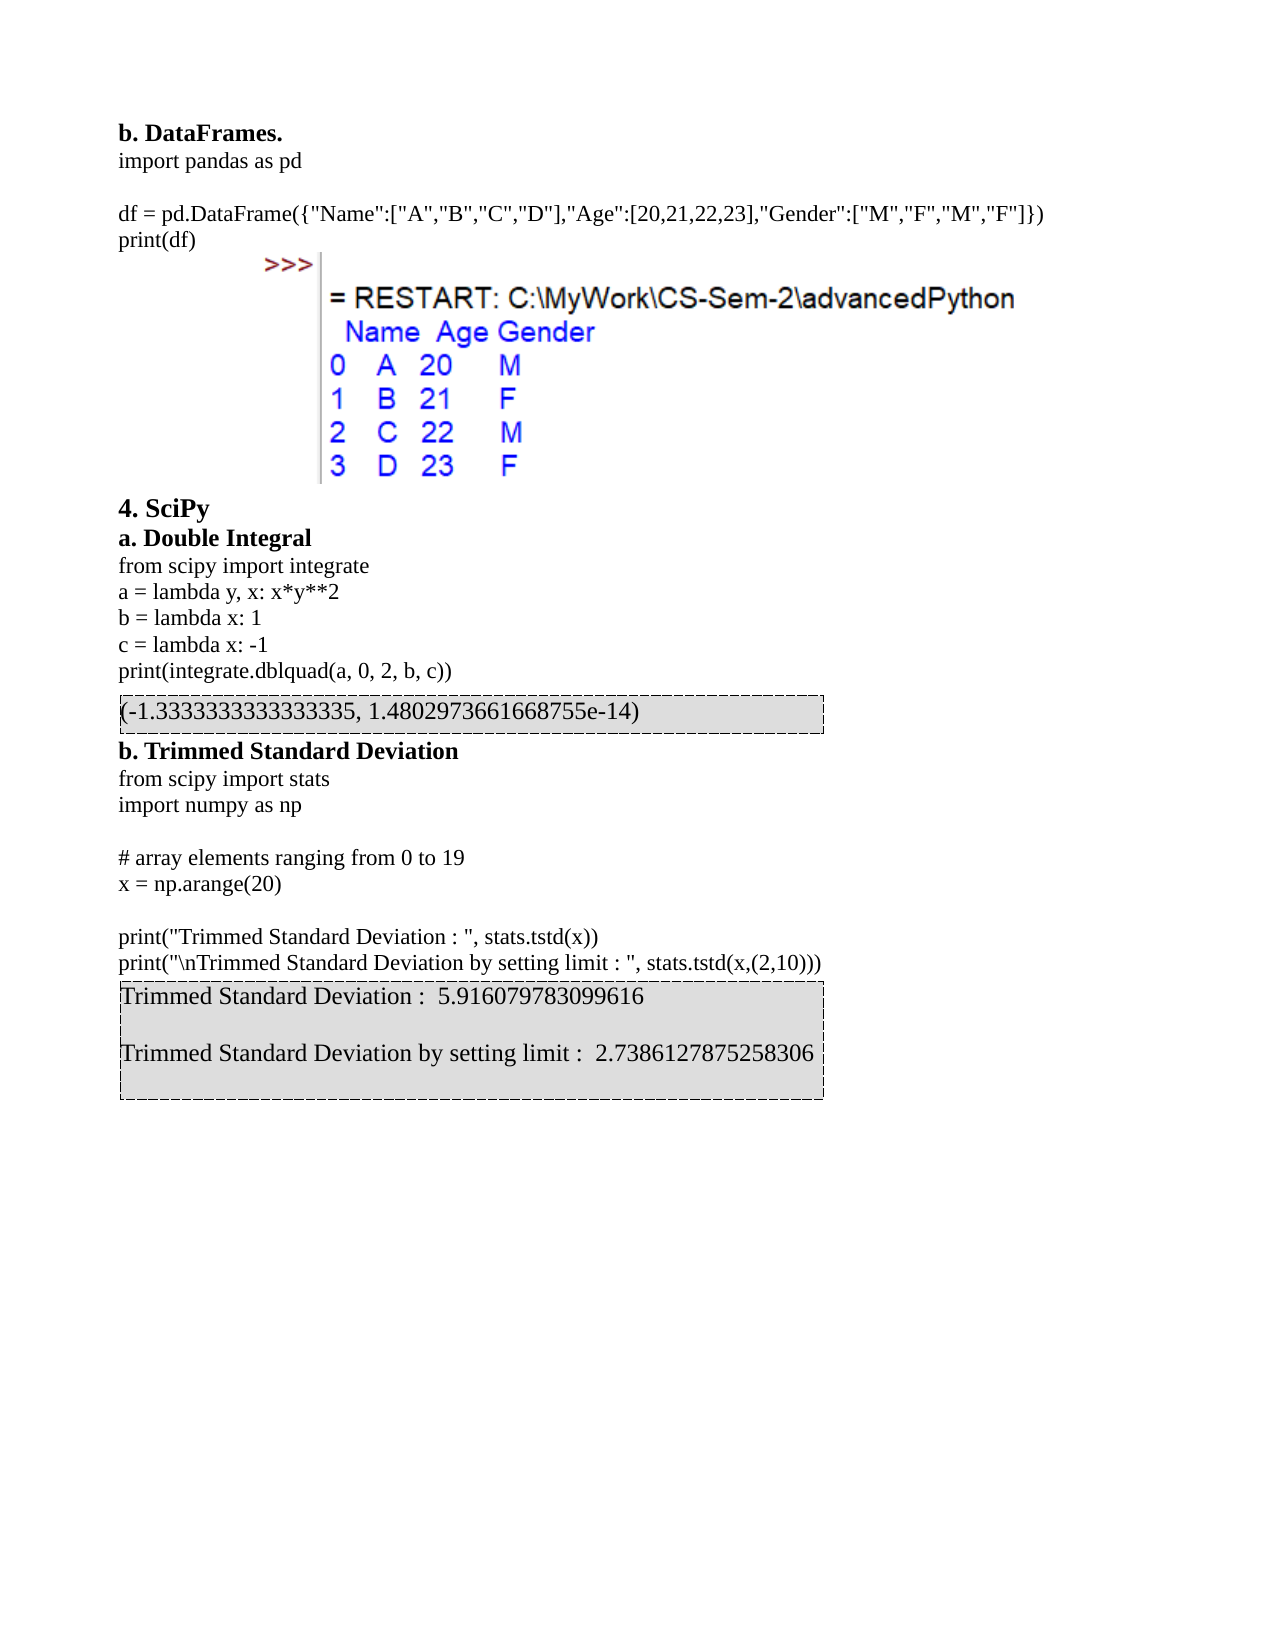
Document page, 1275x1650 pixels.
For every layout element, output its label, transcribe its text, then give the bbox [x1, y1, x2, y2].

text x = np.arange(20) [118, 870, 1157, 897]
text df = pd.DataFrame({"Name":["A","B","C","D"],"Age":[20,21,22,23],"Gender":["M","F","M","F"]}) [118, 199, 1157, 226]
text from scipy import stats [118, 765, 1157, 791]
text print(integrate.dblquad(a, 0, 2, b, c)) [118, 657, 1157, 683]
text b. Trimmed Standard Deviation [118, 736, 1157, 765]
text print("\nTrimmed Standard Deviation by setting limit : ", stats.tstd(x,(2,10))) [118, 949, 1157, 976]
text c = lambda x: -1 [118, 631, 1157, 657]
text b. DataFrames. [118, 118, 1157, 147]
text print("Trimmed Standard Deviation : ", stats.tstd(x)) [118, 923, 1157, 949]
text import numpy as np [118, 791, 1157, 818]
picture [261, 252, 1014, 484]
text from scipy import integrate [118, 552, 1157, 578]
text 4. SciPy [118, 492, 1157, 523]
text b = lambda x: 1 [118, 604, 1157, 631]
text a. Double Integral [118, 523, 1157, 552]
text print(df) [118, 226, 1157, 252]
text a = lambda y, x: x*y**2 [118, 578, 1157, 604]
text import pandas as pd [118, 147, 1157, 173]
text # array elements ranging from 0 to 19 [118, 844, 1157, 870]
